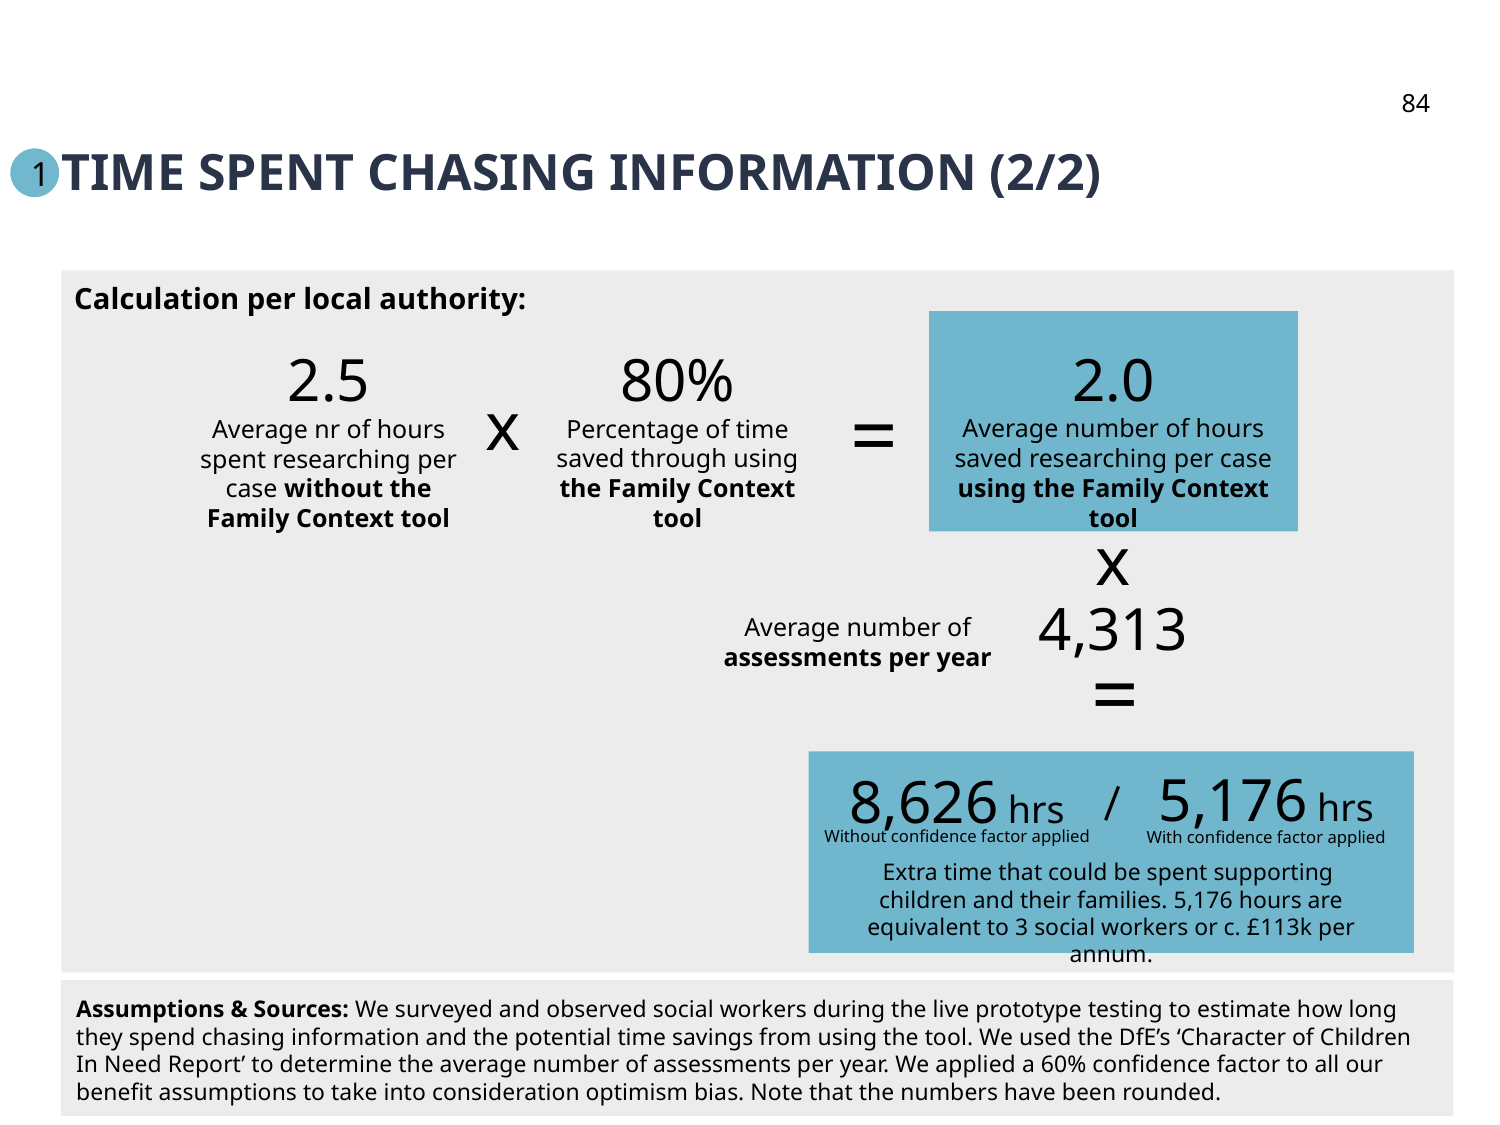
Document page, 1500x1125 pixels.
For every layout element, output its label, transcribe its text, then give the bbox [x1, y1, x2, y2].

text_box [60, 979, 1454, 1117]
text_box Assumptions & Sources: We surveyed and observed social workers during the live prototype testing to estimate how long they spend chasing information and the potential time savings from using the tool. We used the DfE’s ‘Character of Children In Need Report’ to determine the average number of assessments per year. We applied a 60% confidence factor to all our benefit assumptions to take into consideration optimism bias. Note that the numbers have been rounded. [61, 987, 1455, 1114]
text_box x [475, 383, 532, 464]
text_box 2.5 Average nr of hours spent researching per case without the Family Context tool [169, 335, 489, 543]
text_box 2.0 Average number of hours saved researching per case using the Family Context tool [929, 335, 1298, 543]
text_box 8,626 hrs Without confidence factor applied [815, 781, 1099, 845]
text_box 5,176 hrs With confidence factor applied [1124, 779, 1409, 847]
text_box / [1099, 773, 1125, 824]
text_box 4,313 [979, 591, 1247, 662]
text_box Calculation per local authority: [59, 273, 1478, 324]
text_box = [846, 382, 903, 483]
text_box Average number of assessments per year [688, 604, 1027, 680]
text_box x [1086, 518, 1140, 591]
text_box 1 [8, 146, 62, 200]
text_box [61, 324, 1455, 973]
text_box 80% Percentage of time saved through using the Family Context tool [518, 335, 838, 513]
text_box = [1089, 641, 1143, 740]
text_box TIME SPENT CHASING INFORMATION (2/2) [61, 85, 1500, 256]
text_box Extra time that could be spent supporting children and their families. 5,176 hours are equivalent to 3 social workers or c. £113k per annum. [808, 740, 1414, 950]
